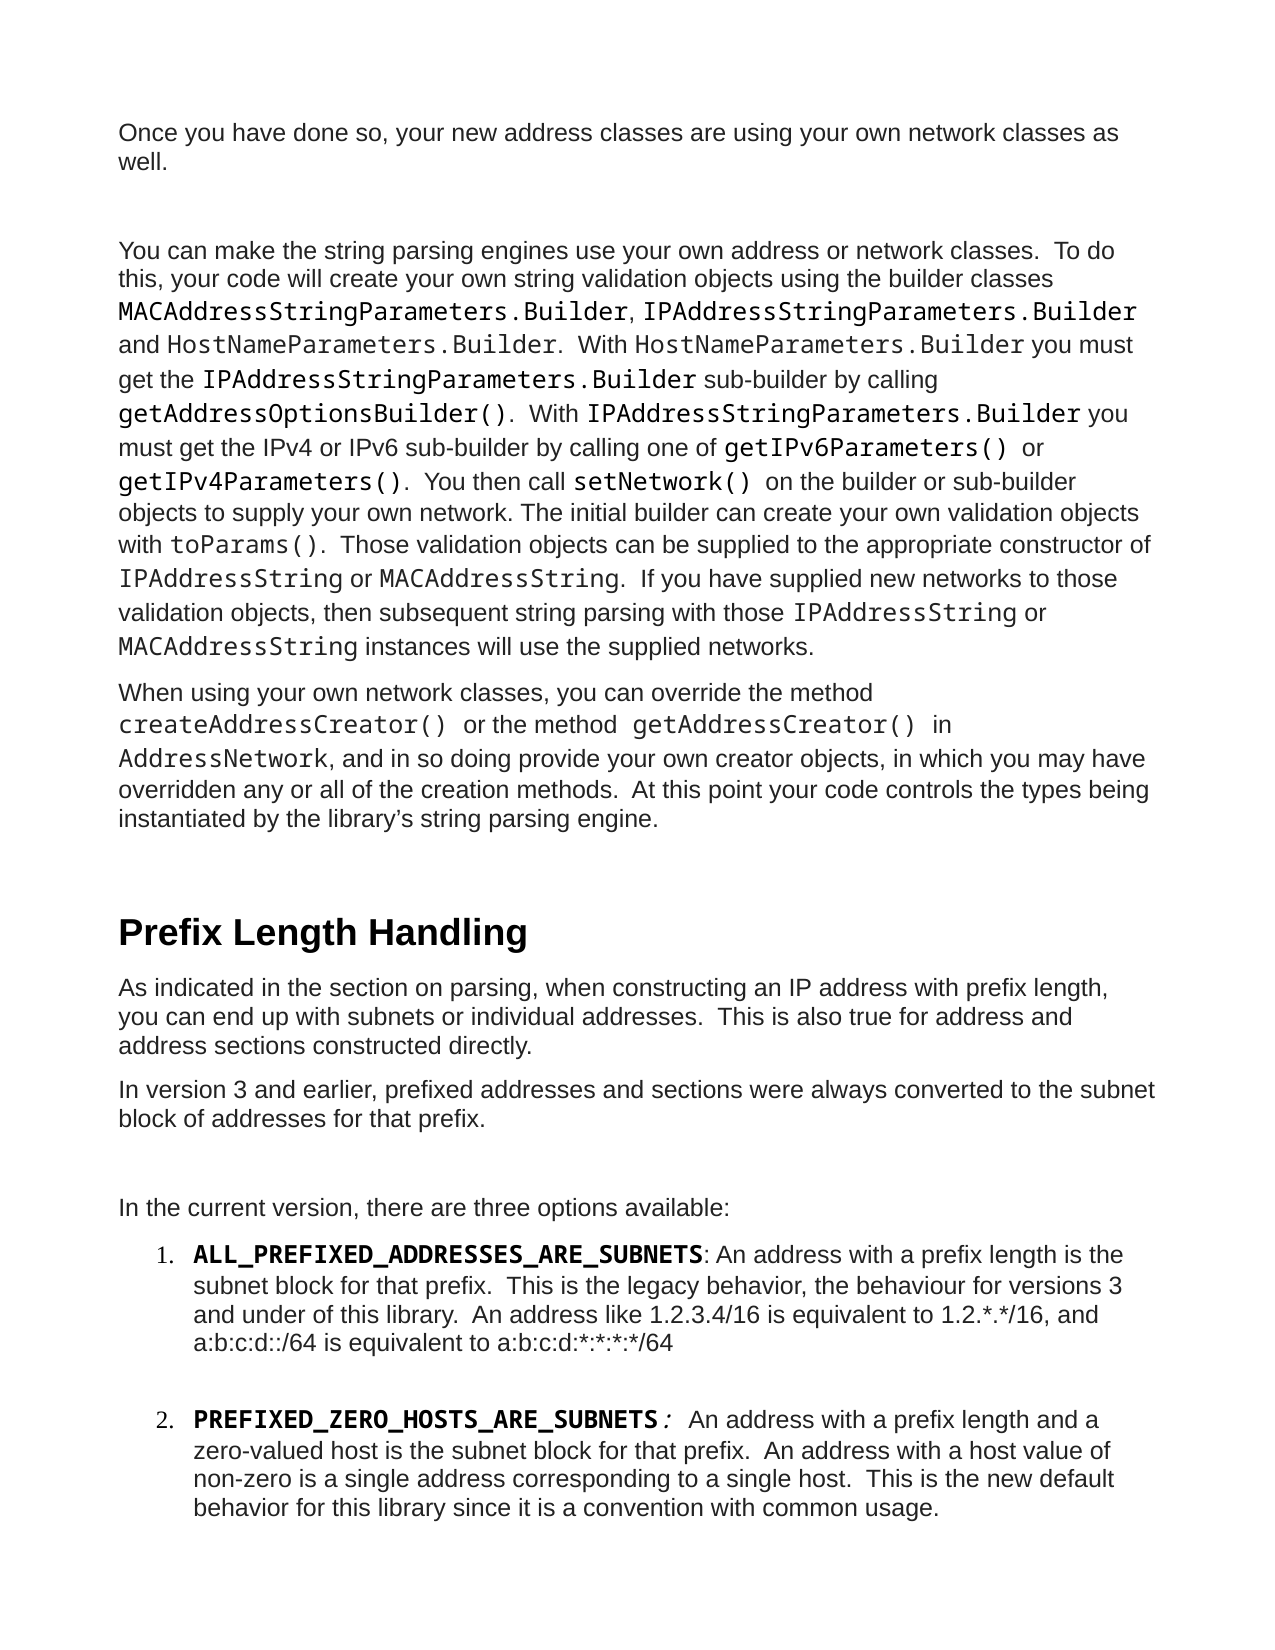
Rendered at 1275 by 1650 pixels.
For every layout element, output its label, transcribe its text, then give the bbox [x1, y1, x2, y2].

text When using your own network classes, you can override the method createAddressCreator() or the method getAddressCreator() in AddressNetwork, and in so doing provide your own creator objects, in which you may have overridden any or all of the creation methods. At this point your code controls the types being instantiated by the library’s string parsing engine. [118, 678, 1157, 832]
subtitle Prefix Length Handling [118, 910, 1157, 953]
text In version 3 and earlier, prefixed addresses and sections were always converted to the subnet block of addresses for that prefix. [118, 1075, 1157, 1132]
list PREFIXED_ZERO_HOSTS_ARE_SUBNETS: An address with a prefix length and a zero-valued host is the subnet block for that prefix. An address with a host value of non-zero is a single address corresponding to a single host. This is the new default behavior for this library since it is a convention with common usage. [156, 1402, 1157, 1522]
text In the current version, there are three options available: [118, 1192, 1157, 1221]
text You can make the string parsing engines use your own address or network classes. To do this, your code will create your own string validation objects using the builder classes MACAddressStringParameters.Builder, IPAddressStringParameters.Builder and HostNameParameters.Builder. With HostNameParameters.Builder you must get the IPAddressStringParameters.Builder sub-builder by calling getAddressOptionsBuilder(). With IPAddressStringParameters.Builder you must get the IPv4 or IPv6 sub-builder by calling one of getIPv6Parameters() or getIPv4Parameters(). You then call setNetwork() on the builder or sub-builder objects to supply your own network. The initial builder can create your own validation objects with toParams(). Those validation objects can be supplied to the appropriate constructor of IPAddressString or MACAddressString. If you have supplied new networks to those validation objects, then subsequent string parsing with those IPAddressString or MACAddressString instances will use the supplied networks. [118, 236, 1157, 662]
text As indicated in the section on parsing, when constructing an IP address with prefix length, you can end up with subnets or individual addresses. This is also true for address and address sections constructed directly. [118, 973, 1157, 1059]
list ALL_PREFIXED_ADDRESSES_ARE_SUBNETS: An address with a prefix length is the subnet block for that prefix. This is the legacy behavior, the behaviour for versions 3 and under of this library. An address like 1.2.3.4/16 is equivalent to 1.2.*.*/16, and a:b:c:d::/64 is equivalent to a:b:c:d:*:*:*:*/64 [156, 1237, 1157, 1386]
text Once you have done so, your new address classes are using your own network classes as well. [118, 118, 1157, 176]
